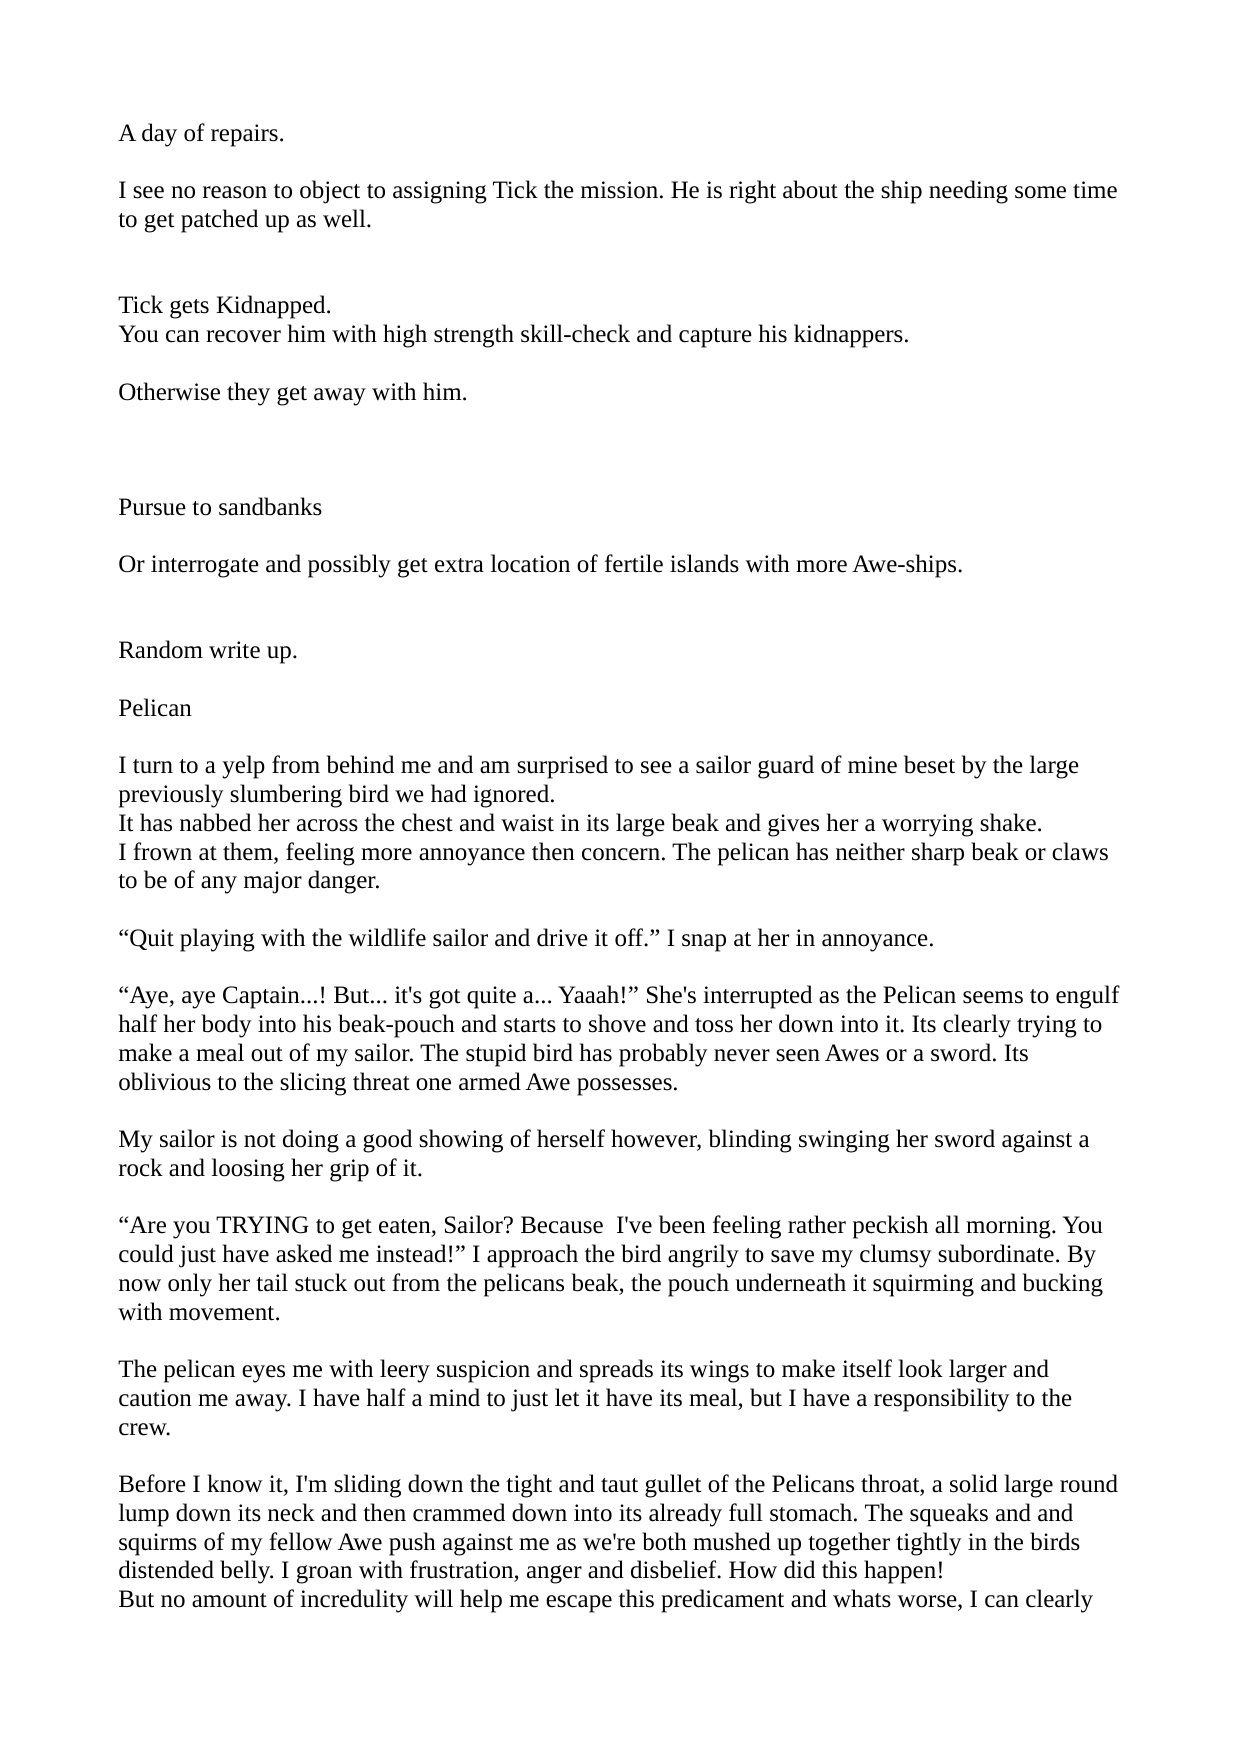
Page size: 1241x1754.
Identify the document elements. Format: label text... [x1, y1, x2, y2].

text A day of repairs. [118, 118, 1122, 147]
text It has nabbed her across the chest and waist in its large beak and gives her a worrying shake. [118, 808, 1122, 837]
text I see no reason to object to assigning Tick the mission. He is right about the ship needing some time to get patched up as well. [118, 176, 1122, 233]
text Pelican [118, 693, 1122, 722]
text I frown at them, feeling more annoyance then concern. The pelican has neither sharp beak or claws to be of any major danger. [118, 837, 1122, 894]
text “Quit playing with the wildlife sailor and drive it off.” I snap at her in annoyance. [118, 923, 1122, 952]
text I turn to a yelp from behind me and am surprised to see a sailor guard of mine beset by the large previously slumbering bird we had ignored. [118, 751, 1122, 808]
text My sailor is not doing a good showing of herself however, blinding swinging her sword against a rock and loosing her grip of it. [118, 1124, 1122, 1182]
text “Aye, aye Captain...! But... it's got quite a... Yaaah!” She's interrupted as the Pelican seems to engulf half her body into his beak-pouch and starts to shove and toss her down into it. Its clearly trying to make a meal out of my sailor. The stupid bird has probably never seen Awes or a sword. Its oblivious to the slicing threat one armed Awe possesses. [118, 981, 1122, 1096]
text But no amount of incredulity will help me escape this predicament and whats worse, I can clearly [118, 1584, 1122, 1613]
text The pelican eyes me with leery suspicion and spreads its wings to make itself look larger and caution me away. I have half a mind to just let it have its meal, but I have a responsibility to the crew. [118, 1354, 1122, 1441]
text Tick gets Kidnapped. [118, 291, 1122, 319]
text Otherwise they get away with him. [118, 377, 1122, 406]
text Pursue to sandbanks [118, 492, 1122, 521]
text Or interrogate and possibly get extra location of fertile islands with more Awe-ships. [118, 549, 1122, 578]
text Random write up. [118, 636, 1122, 664]
text You can recover him with high strength skill-check and capture his kidnappers. [118, 319, 1122, 348]
text Before I know it, I'm sliding down the tight and taut gullet of the Pelicans throat, a solid large round lump down its neck and then crammed down into its already full stomach. The squeaks and and squirms of my fellow Awe push against me as we're both mushed up together tightly in the birds distended belly. I groan with frustration, anger and disbelief. How did this happen! [118, 1469, 1122, 1584]
text “Are you TRYING to get eaten, Sailor? Because I've been feeling rather peckish all morning. You could just have asked me instead!” I approach the bird angrily to save my clumsy subordinate. By now only her tail stuck out from the pelicans beak, the pouch underneath it squirming and bucking with movement. [118, 1211, 1122, 1326]
